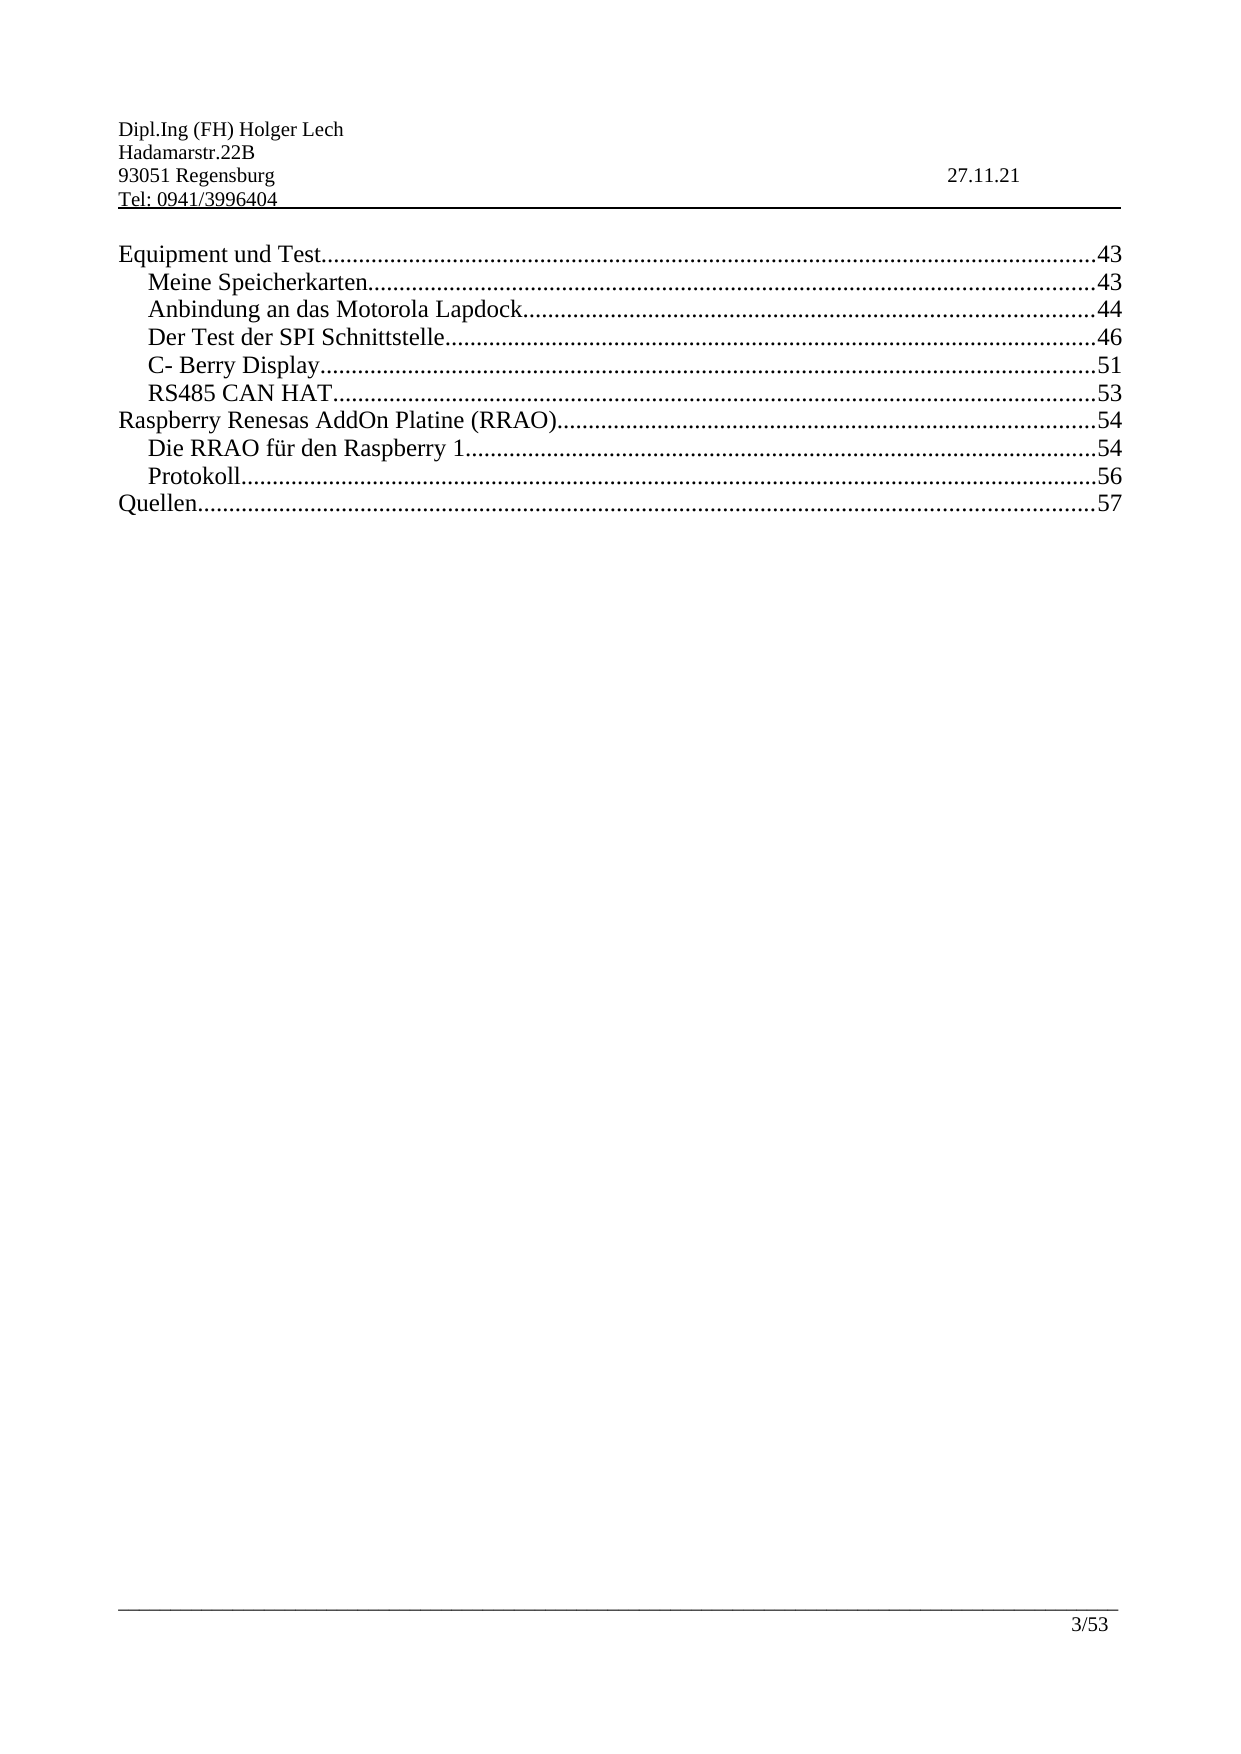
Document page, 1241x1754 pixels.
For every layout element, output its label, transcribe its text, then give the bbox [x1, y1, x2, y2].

text Raspberry Renesas AddOn Platine (RRAO) 54 [118, 406, 1122, 434]
text Anbindung an das Motorola Lapdock 44 [148, 296, 1122, 323]
text Equipment und Test 43 [118, 240, 1122, 268]
text Protokoll 56 [148, 462, 1122, 489]
text Meine Speicherkarten 43 [148, 268, 1122, 296]
text Der Test der SPI Schnittstelle 46 [148, 323, 1122, 351]
text Quellen 57 [118, 489, 1122, 517]
text C- Berry Display 51 [148, 351, 1122, 379]
text Die RRAO für den Raspberry 1 54 [148, 434, 1122, 462]
text RS485 CAN HAT 53 [148, 379, 1122, 406]
